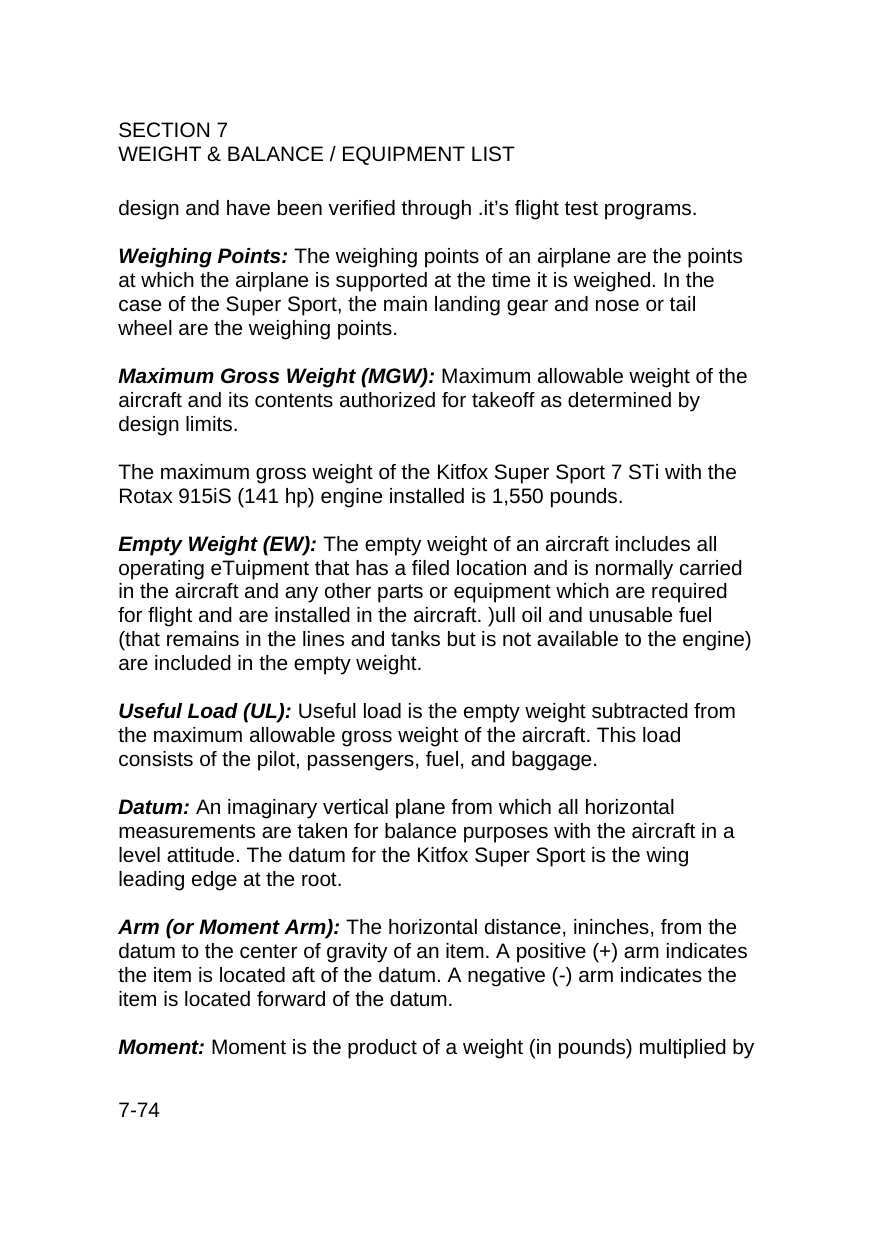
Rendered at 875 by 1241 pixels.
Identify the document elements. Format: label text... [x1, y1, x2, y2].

text Datum: An imaginary vertical plane from which all horizontal measurements are taken for balance purposes with the aircraft in a level attitude. The datum for the Kitfox Super Sport is the wing leading edge at the root. [118, 795, 756, 891]
text design and have been verified through .it’s flight test programs. [118, 196, 756, 220]
text Useful Load (UL): Useful load is the empty weight subtracted from the maximum allowable gross weight of the aircraft. This load consists of the pilot, passengers, fuel, and baggage. [118, 699, 756, 771]
text Weighing Points: The weighing points of an airplane are the points at which the airplane is supported at the time it is weighed. In the case of the Super Sport, the main landing gear and nose or tail wheel are the weighing points. [118, 244, 756, 340]
text Moment: Moment is the product of a weight (in pounds) multiplied by [118, 1034, 756, 1058]
text Empty Weight (EW): The empty weight of an aircraft includes all operating eTuipment that has a filed location and is normally carried in the aircraft and any other parts or equipment which are required for flight and are installed in the aircraft. )ull oil and unusable fuel (that remains in the lines and tanks but is not available to the engine) are included in the empty weight. [118, 531, 756, 675]
text The maximum gross weight of the Kitfox Super Sport 7 STi with the Rotax 915iS (141 hp) engine installed is 1,550 pounds. [118, 459, 756, 507]
text Maximum Gross Weight (MGW): Maximum allowable weight of the aircraft and its contents authorized for takeoff as determined by design limits. [118, 364, 756, 436]
text Arm (or Moment Arm): The horizontal distance, ininches, from the datum to the center of gravity of an item. A positive (+) arm indicates the item is located aft of the datum. A negative (-) arm indicates the item is located forward of the datum. [118, 915, 756, 1011]
